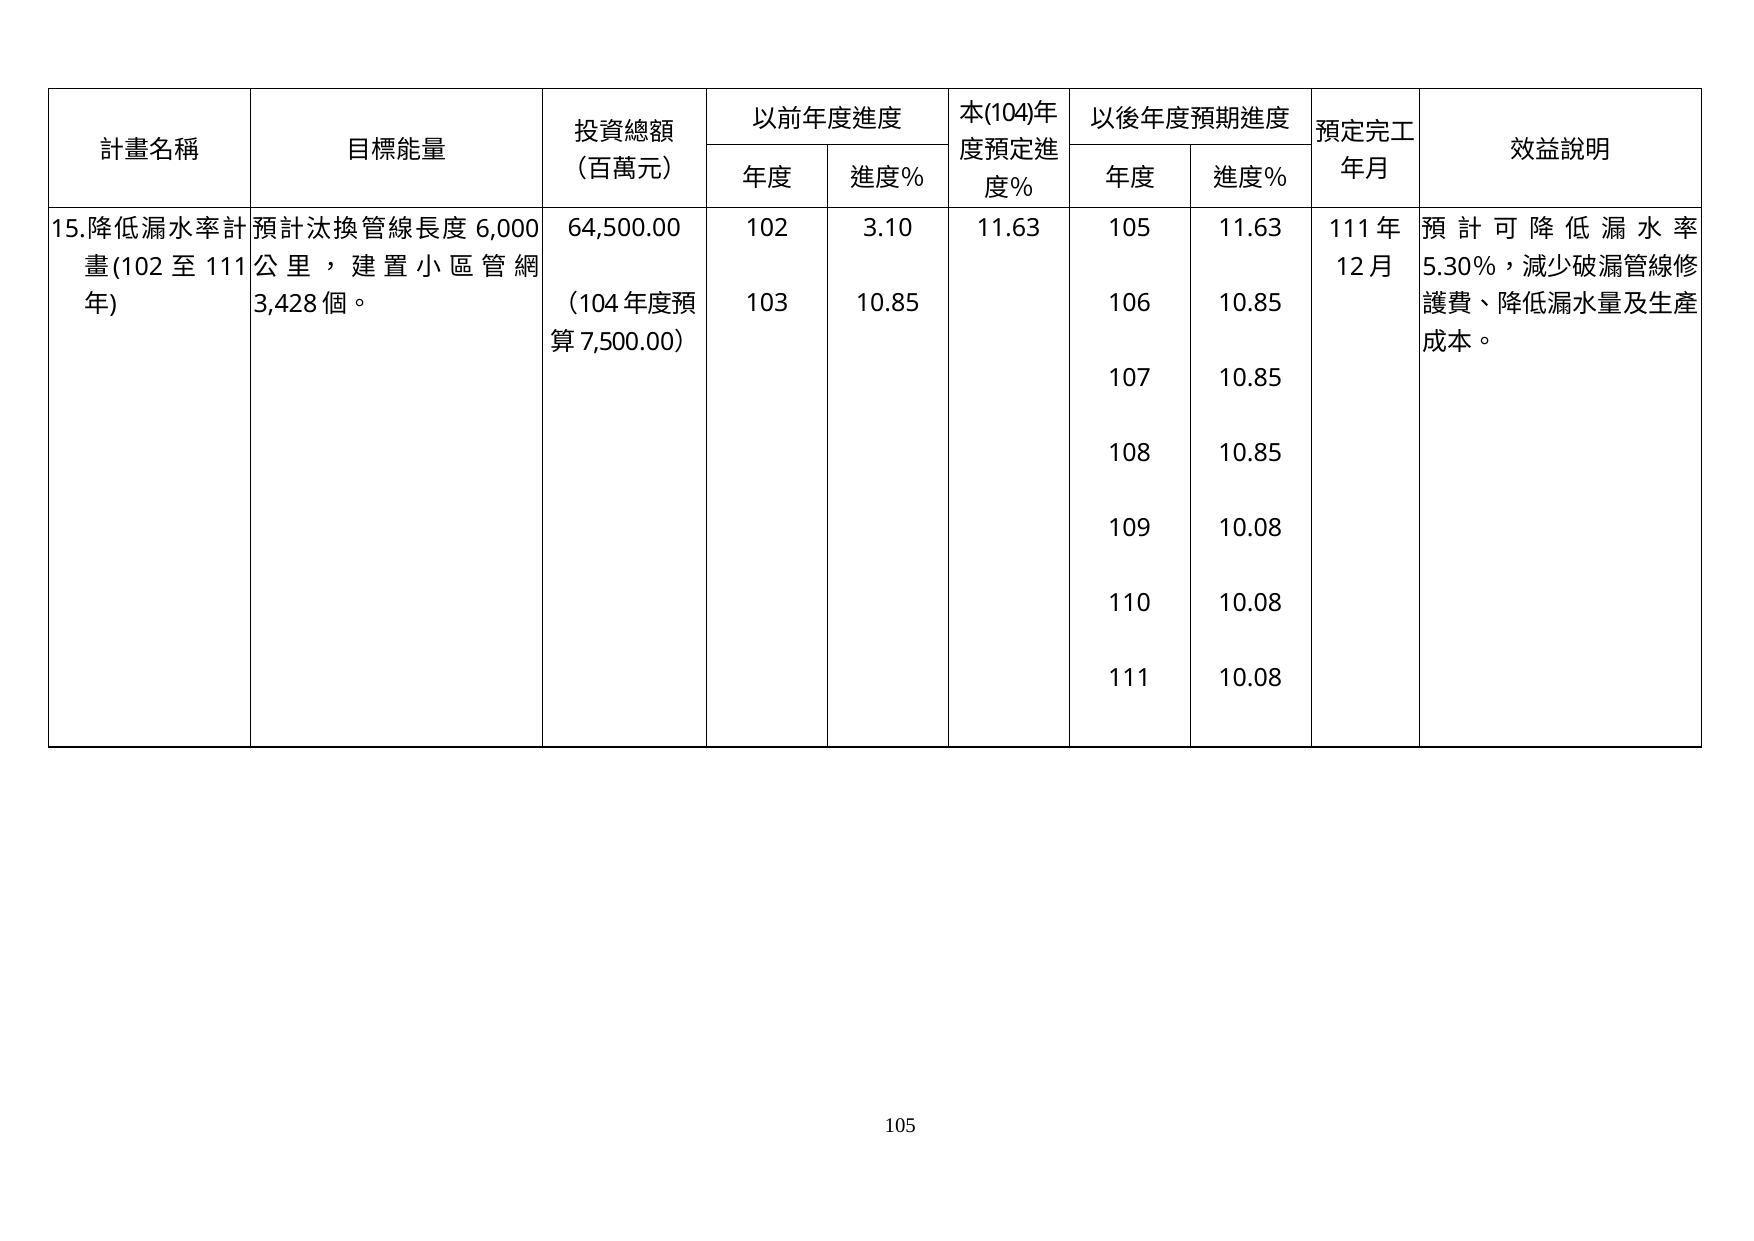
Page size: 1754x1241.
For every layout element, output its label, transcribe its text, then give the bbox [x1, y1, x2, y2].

table_cell 11.63 10.85 10.85 10.85 10.08 10.08 10.08 [1191, 208, 1311, 746]
table_cell 進度％ [1191, 145, 1311, 207]
table_cell 105 106 107 108 109 110 111 [1070, 208, 1190, 746]
table_cell 111年 12月 [1312, 208, 1419, 746]
table_header 以前年度進度 [707, 89, 948, 144]
table_header 投資總額 （百萬元） [543, 89, 706, 207]
table_cell 3.10 10.85 [828, 208, 948, 746]
table_header 以後年度預期進度 [1070, 89, 1311, 144]
table_cell 年度 [707, 145, 827, 207]
table_header 預定完工年月 [1312, 89, 1419, 207]
table_cell 15.降低漏水率計畫(102至111年) [49, 208, 250, 746]
table_cell 64,500.00 （104年度預算7,500.00） [543, 208, 706, 746]
table_cell 11.63 [949, 208, 1069, 746]
table_cell 進度％ [828, 145, 948, 207]
table_header 本(104)年度預定進度％ [949, 89, 1069, 207]
table_header 計畫名稱 [49, 89, 250, 207]
table_cell 預計汰換管線長度6,000公里，建置小區管網3,428個。 [251, 208, 542, 746]
table_cell 102 103 [707, 208, 827, 746]
table_cell 預計可降低漏水率5.30％，減少破漏管線修護費、降低漏水量及生產成本。 [1420, 208, 1701, 746]
table_cell 年度 [1070, 145, 1190, 207]
table_header 目標能量 [251, 89, 542, 207]
table_header 效益說明 [1420, 89, 1701, 207]
